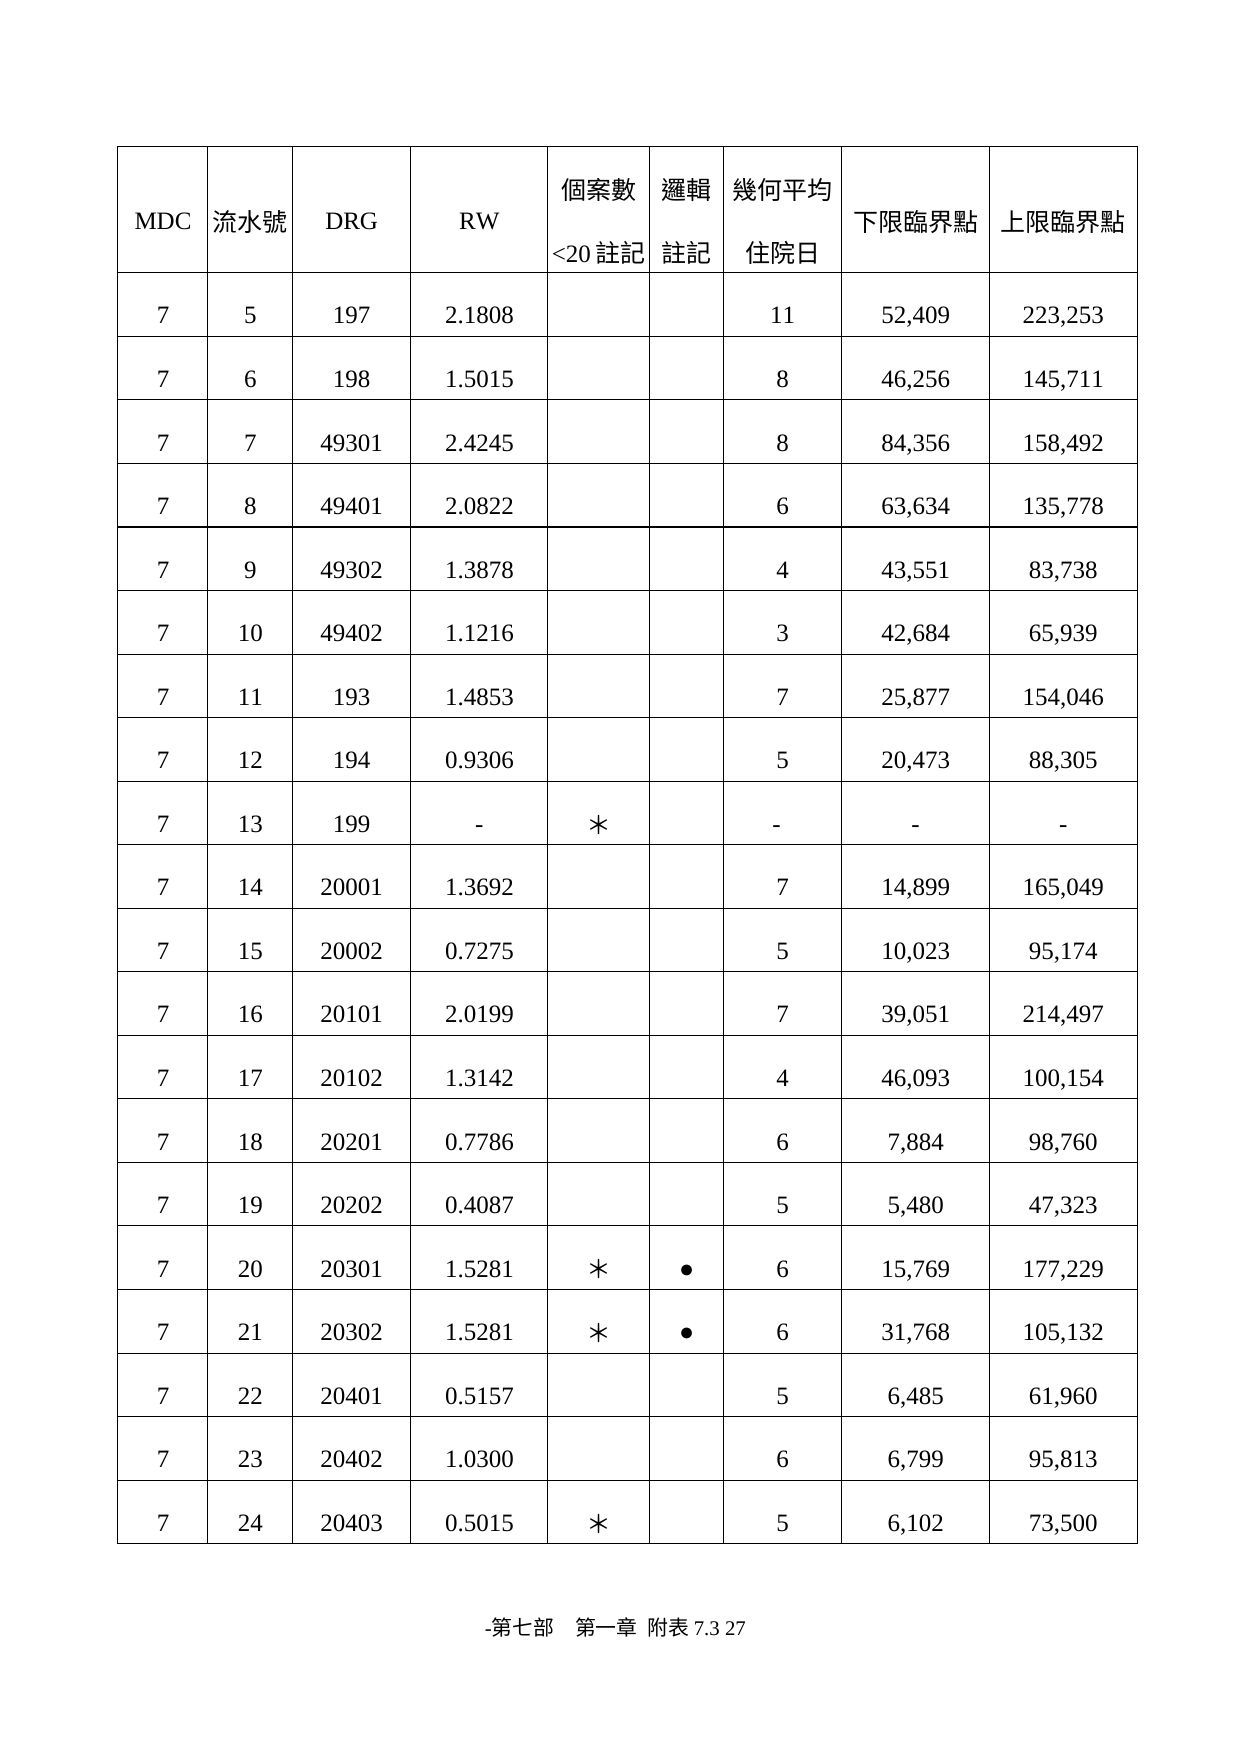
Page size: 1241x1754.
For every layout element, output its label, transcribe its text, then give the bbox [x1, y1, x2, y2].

table_header 邏輯 註記 [650, 147, 723, 272]
table_cell 42,684 [842, 591, 989, 653]
table_cell - [842, 782, 989, 844]
table_cell [548, 464, 649, 526]
table_cell 1.3142 [411, 1036, 547, 1098]
table_cell 7 [118, 1481, 207, 1543]
table_cell [548, 845, 649, 908]
table_cell - [411, 782, 547, 844]
table_cell 5,480 [842, 1163, 989, 1225]
table_cell 2.0822 [411, 464, 547, 526]
table_cell 7 [118, 1354, 207, 1416]
table_cell 6 [724, 1099, 841, 1162]
table_cell 43,551 [842, 528, 989, 590]
table_cell 197 [293, 273, 410, 336]
table_header MDC [118, 147, 207, 272]
table_header RW [411, 147, 547, 272]
table_cell 145,711 [990, 337, 1137, 399]
table_cell 135,778 [990, 464, 1137, 526]
table_cell 7 [118, 972, 207, 1035]
table_cell [650, 909, 723, 971]
table_cell 20 [208, 1226, 292, 1289]
table_cell 25,877 [842, 655, 989, 717]
table_cell 24 [208, 1481, 292, 1543]
table_cell 31,768 [842, 1290, 989, 1352]
table_cell 7 [118, 528, 207, 590]
table_cell 7 [118, 718, 207, 781]
table_cell 20302 [293, 1290, 410, 1352]
table_cell 46,256 [842, 337, 989, 399]
table_cell 13 [208, 782, 292, 844]
table_cell 18 [208, 1099, 292, 1162]
table_cell 14,899 [842, 845, 989, 908]
table_cell 6 [208, 337, 292, 399]
table_cell 20101 [293, 972, 410, 1035]
table_cell 6,485 [842, 1354, 989, 1416]
table_cell 1.1216 [411, 591, 547, 653]
table_cell 15,769 [842, 1226, 989, 1289]
table_cell 88,305 [990, 718, 1137, 781]
table_cell ＊ [548, 782, 649, 844]
table_cell - [724, 782, 841, 844]
table_cell 2.4245 [411, 400, 547, 463]
table_cell 73,500 [990, 1481, 1137, 1543]
table_cell 0.7275 [411, 909, 547, 971]
table_cell 7 [208, 400, 292, 463]
table_cell 7,884 [842, 1099, 989, 1162]
table_cell 7 [724, 972, 841, 1035]
table_cell 199 [293, 782, 410, 844]
table_cell 16 [208, 972, 292, 1035]
table_cell 20001 [293, 845, 410, 908]
table_cell [548, 972, 649, 1035]
table_cell 4 [724, 528, 841, 590]
table_cell 5 [208, 273, 292, 336]
table_cell 10 [208, 591, 292, 653]
table_cell 7 [118, 909, 207, 971]
table_cell 194 [293, 718, 410, 781]
table_cell [548, 591, 649, 653]
table_cell [548, 1354, 649, 1416]
table_cell [650, 1481, 723, 1543]
table_cell 52,409 [842, 273, 989, 336]
table_cell ● [650, 1226, 723, 1289]
table_cell 6,799 [842, 1417, 989, 1479]
table_cell 95,813 [990, 1417, 1137, 1479]
table_cell 6,102 [842, 1481, 989, 1543]
table_header DRG [293, 147, 410, 272]
table_cell 20102 [293, 1036, 410, 1098]
table_cell [650, 845, 723, 908]
table_cell 65,939 [990, 591, 1137, 653]
table_cell [650, 655, 723, 717]
table_cell 6 [724, 1290, 841, 1352]
table_header 上限臨界點 [990, 147, 1137, 272]
table_cell 22 [208, 1354, 292, 1416]
table_cell 7 [118, 782, 207, 844]
table_cell 7 [118, 1226, 207, 1289]
table_cell [548, 400, 649, 463]
table_cell 5 [724, 1481, 841, 1543]
table_cell 8 [724, 400, 841, 463]
table_cell ＊ [548, 1481, 649, 1543]
table_cell 49402 [293, 591, 410, 653]
table_cell 7 [118, 655, 207, 717]
table_cell 46,093 [842, 1036, 989, 1098]
table_cell 39,051 [842, 972, 989, 1035]
table_cell 49302 [293, 528, 410, 590]
table_cell 1.4853 [411, 655, 547, 717]
table_cell 7 [724, 655, 841, 717]
table_cell 20401 [293, 1354, 410, 1416]
table_cell 95,174 [990, 909, 1137, 971]
table_cell 14 [208, 845, 292, 908]
table_cell ＊ [548, 1290, 649, 1352]
table_cell 5 [724, 1354, 841, 1416]
table_header 流水號 [208, 147, 292, 272]
table_cell 20301 [293, 1226, 410, 1289]
table_cell 5 [724, 718, 841, 781]
table_cell 98,760 [990, 1099, 1137, 1162]
table_cell [548, 1163, 649, 1225]
table_cell 11 [208, 655, 292, 717]
table_cell 1.0300 [411, 1417, 547, 1479]
table_cell 7 [118, 337, 207, 399]
table_cell [548, 655, 649, 717]
table_cell 1.5015 [411, 337, 547, 399]
table_cell 2.1808 [411, 273, 547, 336]
table_cell 20201 [293, 1099, 410, 1162]
table_cell 61,960 [990, 1354, 1137, 1416]
table_header 幾何平均 住院日 [724, 147, 841, 272]
table_cell [548, 1417, 649, 1479]
table_cell ＊ [548, 1226, 649, 1289]
table_cell 19 [208, 1163, 292, 1225]
table_cell 20402 [293, 1417, 410, 1479]
table_header 個案數<20註記 [548, 147, 649, 272]
table_cell 193 [293, 655, 410, 717]
table_cell 8 [208, 464, 292, 526]
table_cell 5 [724, 1163, 841, 1225]
table_cell 154,046 [990, 655, 1137, 717]
table_cell 23 [208, 1417, 292, 1479]
table_cell 7 [118, 464, 207, 526]
table_cell [650, 591, 723, 653]
table_cell 47,323 [990, 1163, 1137, 1225]
table_cell [650, 1099, 723, 1162]
table_cell [650, 972, 723, 1035]
table_cell 20403 [293, 1481, 410, 1543]
table_cell 7 [118, 1417, 207, 1479]
table_cell 165,049 [990, 845, 1137, 908]
table_cell 3 [724, 591, 841, 653]
table_cell 6 [724, 464, 841, 526]
table_cell 12 [208, 718, 292, 781]
table_cell [650, 1417, 723, 1479]
table_cell 1.3878 [411, 528, 547, 590]
table_cell 6 [724, 1226, 841, 1289]
table_cell [548, 528, 649, 590]
table_cell 5 [724, 909, 841, 971]
table_cell 15 [208, 909, 292, 971]
table_cell - [990, 782, 1137, 844]
table_cell [650, 337, 723, 399]
table_cell [650, 718, 723, 781]
table_cell 223,253 [990, 273, 1137, 336]
table_cell 20,473 [842, 718, 989, 781]
table_cell 2.0199 [411, 972, 547, 1035]
table_cell 49401 [293, 464, 410, 526]
table_cell 10,023 [842, 909, 989, 971]
table_cell 83,738 [990, 528, 1137, 590]
table_cell [548, 337, 649, 399]
table_cell 214,497 [990, 972, 1137, 1035]
table_cell 7 [118, 1163, 207, 1225]
table_cell 7 [118, 845, 207, 908]
table_cell 84,356 [842, 400, 989, 463]
table_cell 7 [118, 400, 207, 463]
table_cell 0.7786 [411, 1099, 547, 1162]
table_cell 11 [724, 273, 841, 336]
table_cell 7 [118, 273, 207, 336]
table_cell 100,154 [990, 1036, 1137, 1098]
table_cell 1.5281 [411, 1226, 547, 1289]
table_cell 20002 [293, 909, 410, 971]
table_cell ● [650, 1290, 723, 1352]
table_cell 1.3692 [411, 845, 547, 908]
table_cell 49301 [293, 400, 410, 463]
table_cell [548, 1099, 649, 1162]
table_cell 7 [724, 845, 841, 908]
table_cell 7 [118, 1036, 207, 1098]
table_cell 21 [208, 1290, 292, 1352]
table_cell [650, 1354, 723, 1416]
table_cell 17 [208, 1036, 292, 1098]
table_cell [650, 528, 723, 590]
table_cell 8 [724, 337, 841, 399]
table_cell [650, 782, 723, 844]
table_cell [650, 273, 723, 336]
table_cell [650, 464, 723, 526]
table_cell 0.5157 [411, 1354, 547, 1416]
table_header 下限臨界點 [842, 147, 989, 272]
table_cell 0.9306 [411, 718, 547, 781]
table_cell [650, 1036, 723, 1098]
table_cell [548, 273, 649, 336]
table_cell [548, 718, 649, 781]
table_cell 177,229 [990, 1226, 1137, 1289]
table_cell 158,492 [990, 400, 1137, 463]
table_cell 4 [724, 1036, 841, 1098]
table_cell 63,634 [842, 464, 989, 526]
table_cell 20202 [293, 1163, 410, 1225]
table_cell 0.4087 [411, 1163, 547, 1225]
table_cell [650, 400, 723, 463]
table_cell 7 [118, 1099, 207, 1162]
table_cell 1.5281 [411, 1290, 547, 1352]
table_cell [548, 1036, 649, 1098]
table_cell 7 [118, 1290, 207, 1352]
table_cell 198 [293, 337, 410, 399]
table_cell 105,132 [990, 1290, 1137, 1352]
table_cell 6 [724, 1417, 841, 1479]
table_cell [650, 1163, 723, 1225]
table_cell 7 [118, 591, 207, 653]
table_cell [548, 909, 649, 971]
table_cell 9 [208, 528, 292, 590]
table_cell 0.5015 [411, 1481, 547, 1543]
